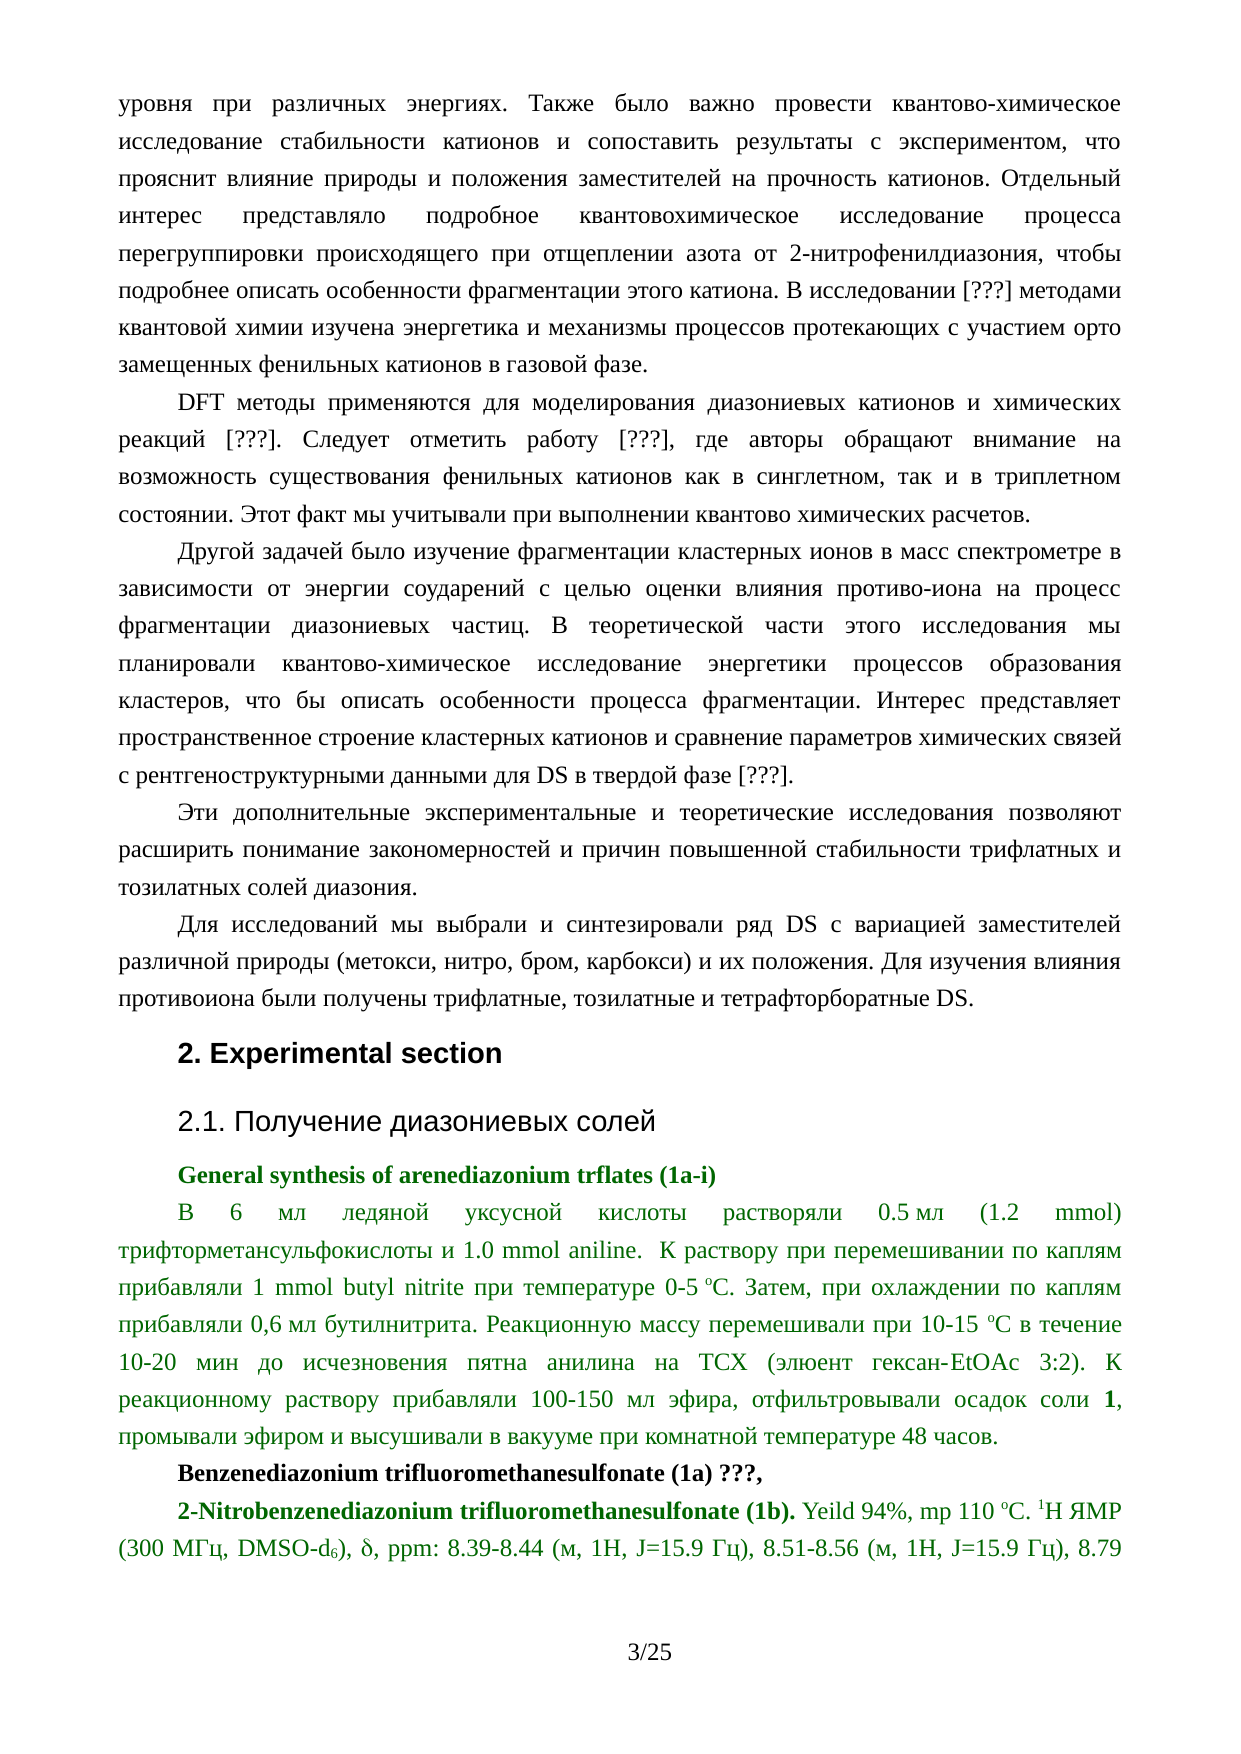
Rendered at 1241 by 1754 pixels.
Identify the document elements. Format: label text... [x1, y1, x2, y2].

list Другой задачей было изучение фрагментации кластерных ионов в масс спектрометре в зависимости от энергии соударений с целью оценки влияния противо-иона на процесс фрагментации диазониевых частиц. В теоретической части этого исследования мы планировали квантово-химическое исследование энергетики процессов образования кластеров, что бы описать особенности процесса фрагментации. Интерес представляет пространственное строение кластерных катионов и сравнение параметров химических связей с рентгеноструктурными данными для DS в твердой фазе [???]. [118, 536, 1122, 788]
subtitle 2. Experimental section [118, 1036, 1122, 1069]
list уровня при различных энергиях. Также было важно провести квантово-химическое исследование стабильности катионов и сопоставить результаты с экспериментом, что прояснит влияние природы и положения заместителей на прочность катионов. Отдельный интерес представляло подробное квантовохимическое исследование процесса перегруппировки происходящего при отщеплении азота от 2-нитрофенилдиазония, чтобы подробнее описать особенности фрагментации этого катиона. В исследовании [???] методами квантовой химии изучена энергетика и механизмы процессов протекающих с участием орто замещенных фенильных катионов в газовой фазе. [118, 88, 1122, 378]
text 2-Nitrobenzenediazonium trifluoromethanesulfonate (1b). Yeild 94%, mp 110 oC. 1H ЯМР (300 МГц, DMSO-d6), , ppm: 8.39-8.44 (м, 1Н, J=15.9 Гц), 8.51-8.56 (м, 1Н, J=15.9 Гц), 8.79 [118, 1496, 1122, 1562]
text Benzenediazonium trifluoromethanesulfonate (1a) ???, [118, 1458, 1122, 1487]
subtitle 2.1. Получение диазониевых солей [177, 1104, 1122, 1138]
list DFT методы применяются для моделирования диазониевых катионов и химических реакций [???]. Следует отметить работу [???], где авторы обращают внимание на возможность существования фенильных катионов как в синглетном, так и в триплетном состоянии. Этот факт мы учитывали при выполнении квантово химических расчетов. [118, 387, 1122, 527]
text В 6 мл ледяной уксусной кислоты растворяли 0.5 мл (1.2 mmol) трифторметансульфокислоты и 1.0 mmol aniline. К раствору при перемешивании по каплям прибавляли 1 mmol butyl nitrite при температуре 0-5 оС. Затем, при охлаждении по каплям прибавляли 0,6 мл бутилнитрита. Реакционную массу перемешивали при 10-15 оС в течение 10-20 мин до исчезновения пятна анилина на ТСХ (элюент гексан-EtOAc 3:2). К реакционному раствору прибавляли 100-150 мл эфира, отфильтровывали осадок соли 1, промывали эфиром и высушивали в вакууме при комнатной температуре 48 часов. [118, 1197, 1122, 1450]
list Для исследований мы выбрали и синтезировали ряд DS с вариацией заместителей различной природы (метокси, нитро, бром, карбокси) и их положения. Для изучения влияния противоиона были получены трифлатные, тозилатные и тетрафторборатные DS. [118, 909, 1122, 1012]
text General synthesis of arenediazonium trflates (1a-i) [118, 1160, 1122, 1189]
list Эти дополнительные экспериментальные и теоретические исследования позволяют расширить понимание закономерностей и причин повышенной стабильности трифлатных и тозилатных солей диазония. [118, 797, 1122, 900]
